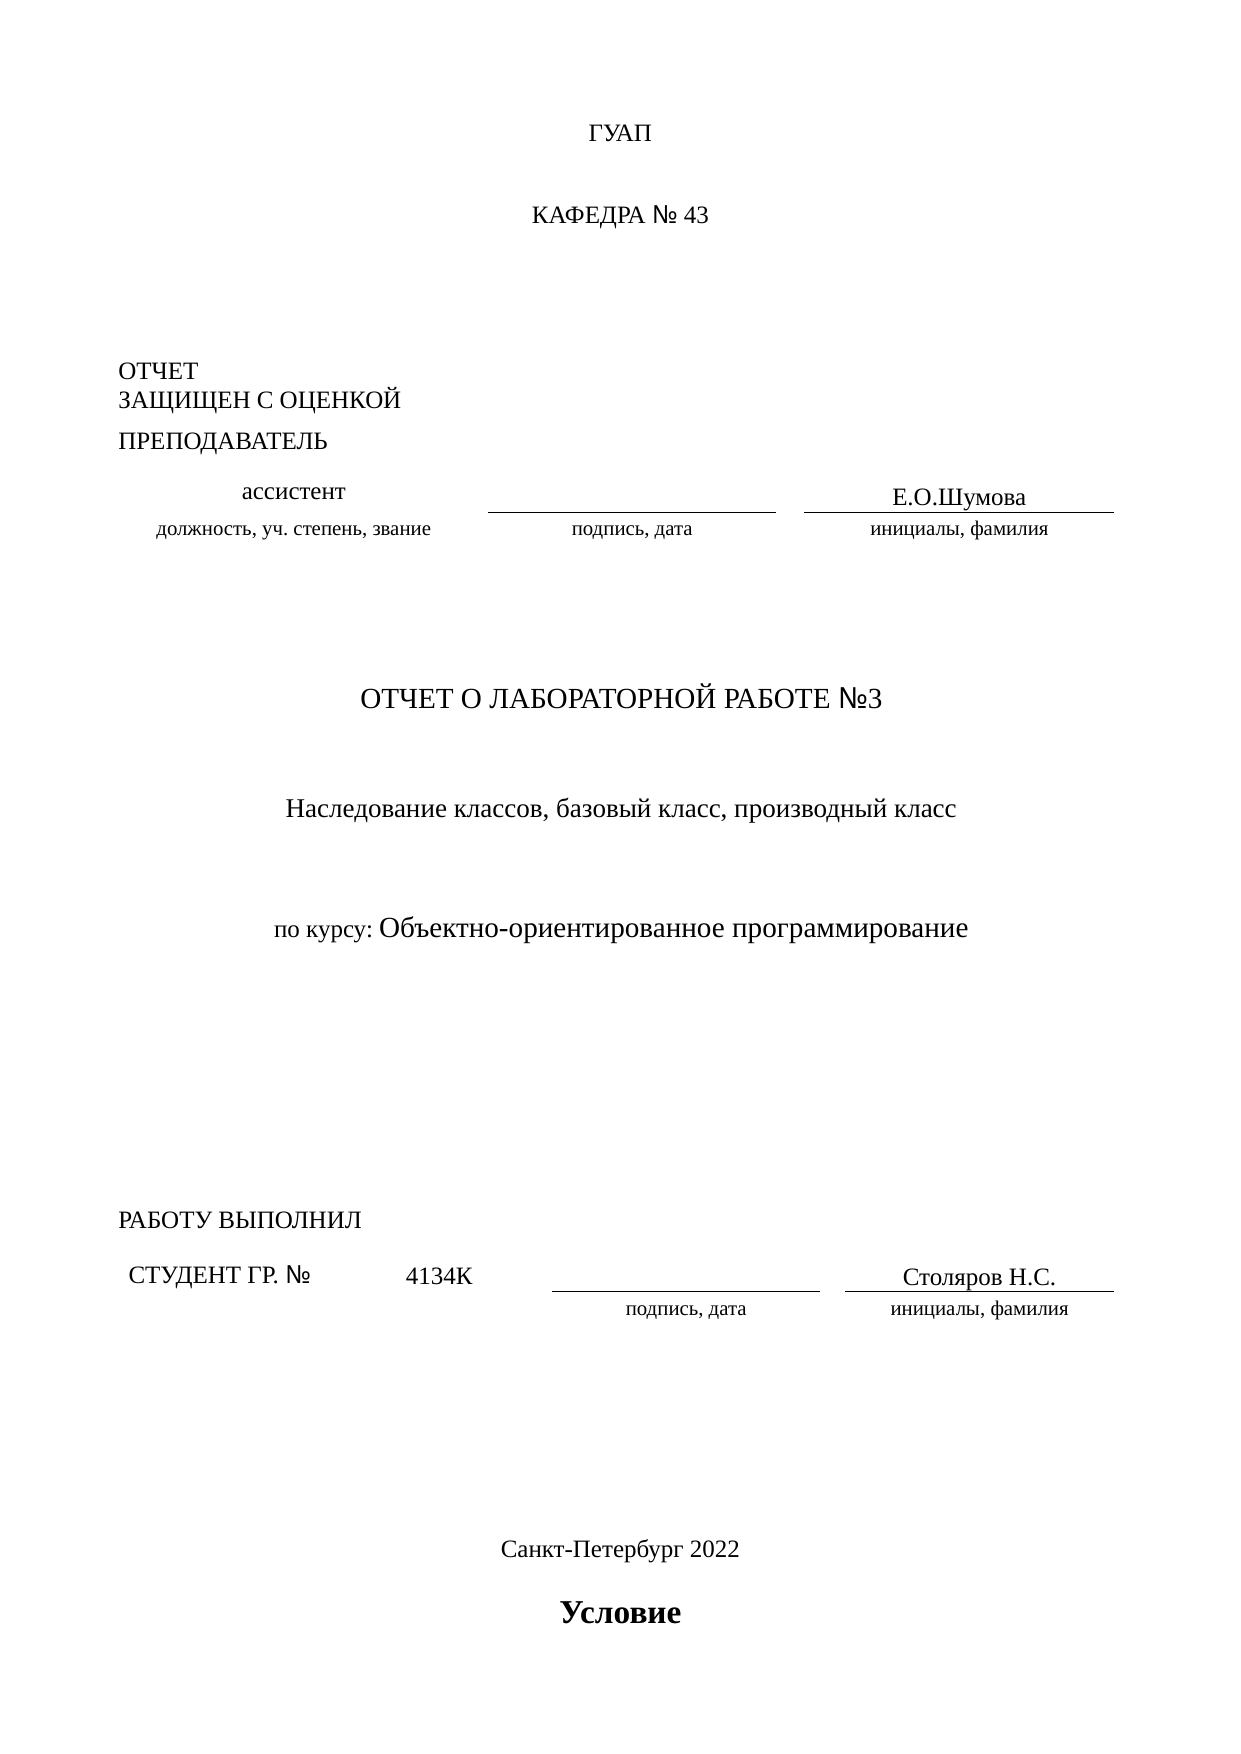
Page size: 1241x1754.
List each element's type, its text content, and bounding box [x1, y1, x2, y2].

text Условие [118, 1592, 1122, 1630]
table_cell подпись, дата [488, 513, 776, 544]
table_cell [128, 1291, 350, 1323]
table_header [552, 1248, 820, 1291]
text ГУАП [118, 118, 1122, 147]
table_cell [459, 512, 488, 544]
text КАФЕДРА № 43 [118, 197, 1122, 231]
table_cell инициалы, фамилия [845, 1292, 1114, 1323]
table_header ассистент [128, 469, 459, 512]
table_header [488, 469, 776, 512]
table_cell [350, 1291, 527, 1323]
table_cell инициалы, фамилия [804, 513, 1114, 544]
table_cell [776, 512, 804, 544]
table_header СТУДЕНТ ГР. № [128, 1248, 350, 1291]
table_header Столяров Н.С. [845, 1248, 1114, 1291]
table_header [527, 1248, 552, 1291]
table_header [459, 469, 488, 512]
table_cell [128, 1000, 1114, 1030]
table_cell по курсу: Объектно-ориентированное программирование [128, 898, 1114, 944]
table_header ОТЧЕТ О ЛАБОРАТОРНОЙ РАБОТЕ №3 [128, 577, 1114, 717]
table_cell должность, уч. степень, звание [128, 512, 459, 544]
table_header [776, 469, 804, 512]
text ПРЕПОДАВАТЕЛЬ [118, 426, 1122, 455]
table_header 4134К [350, 1248, 527, 1291]
table_header Е.О.Шумова [804, 469, 1114, 512]
table_header [820, 1248, 845, 1291]
table_cell подпись, дата [552, 1292, 820, 1323]
table_cell Наследование классов, базовый класс, производный класс [128, 717, 1114, 898]
table_cell [527, 1291, 552, 1323]
text ОТЧЕТ ЗАЩИЩЕН С ОЦЕНКОЙ [118, 356, 1122, 413]
text Санкт-Петербург 2022 [118, 1534, 1122, 1563]
table_cell [820, 1291, 845, 1323]
table_cell [128, 944, 1114, 999]
text РАБОТУ ВЫПОЛНИЛ [118, 1205, 1122, 1234]
